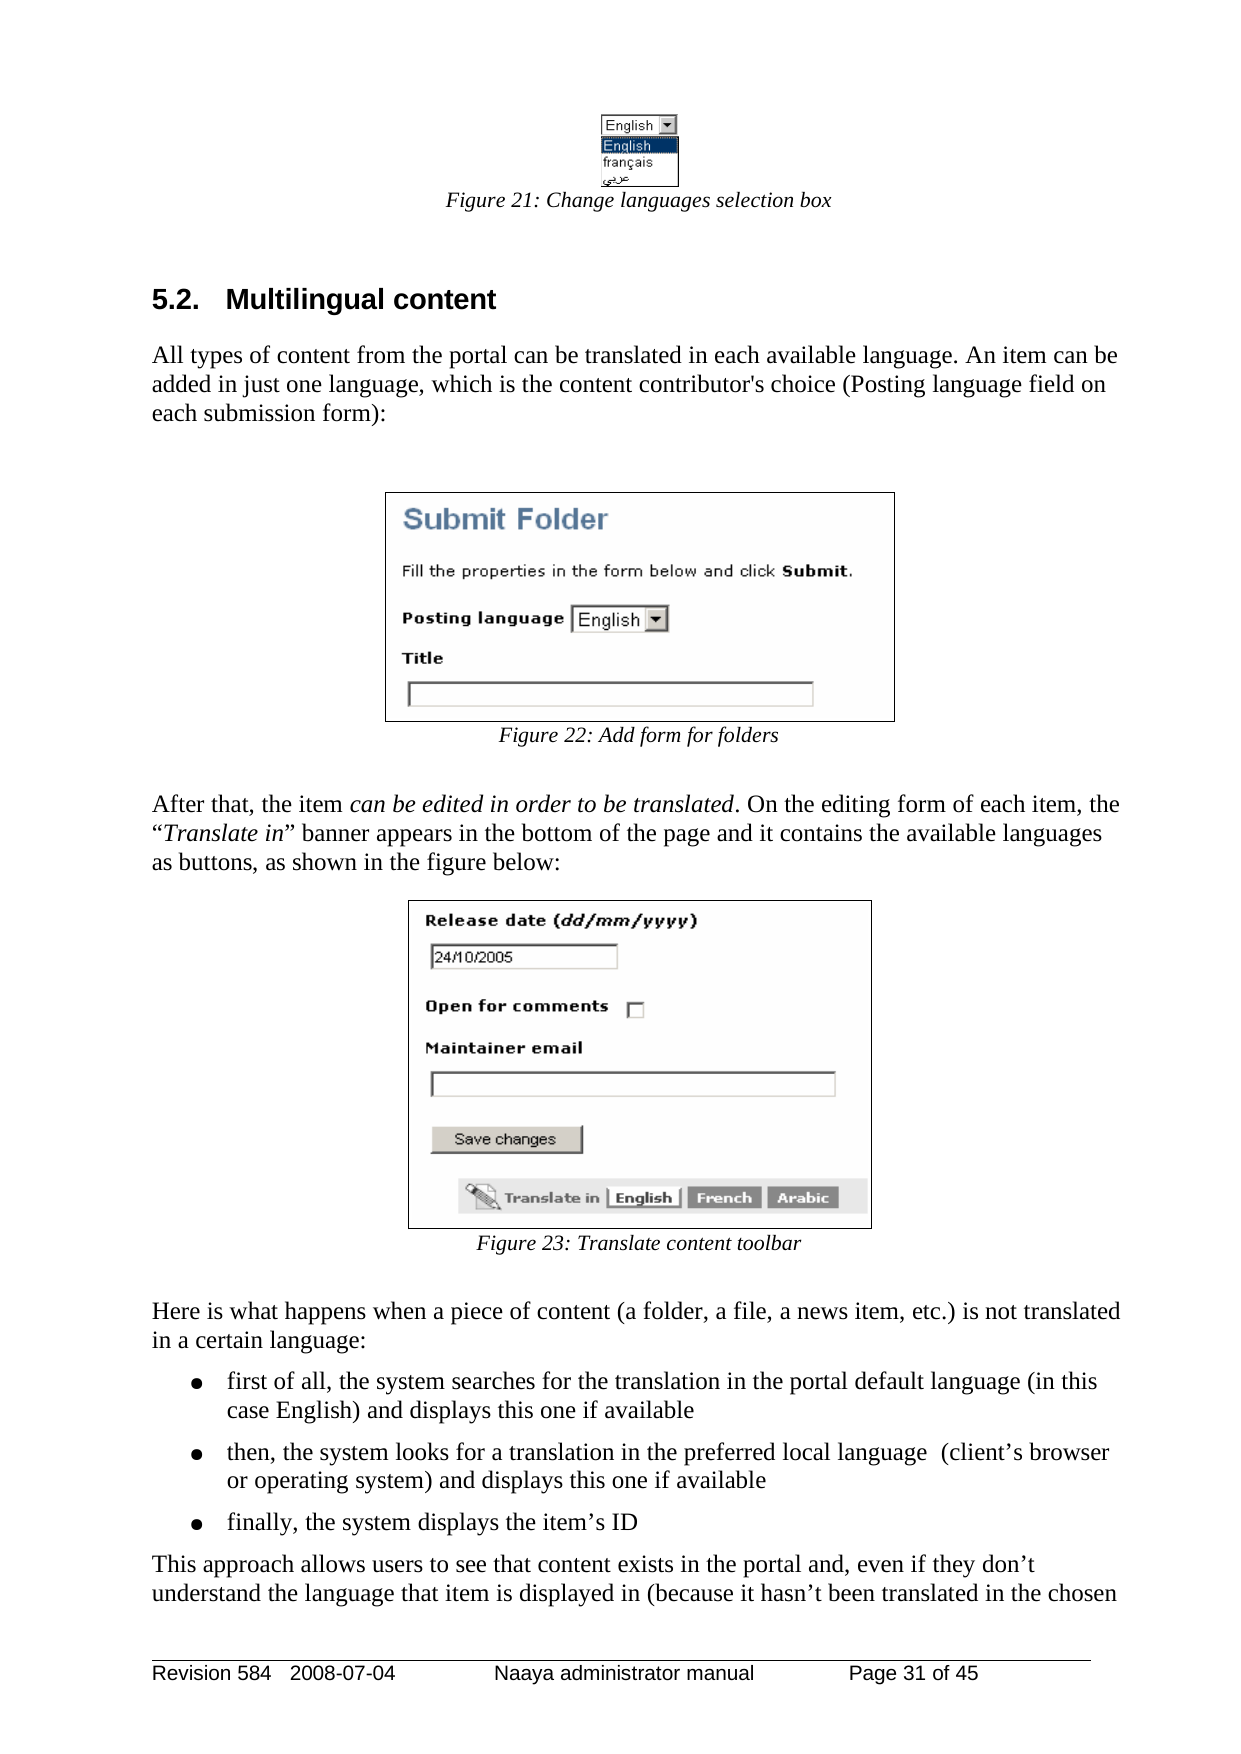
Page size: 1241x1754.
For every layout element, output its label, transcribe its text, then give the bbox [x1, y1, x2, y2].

text After that, the item can be edited in order to be translated. On the editing form of each item, the “Translate in” banner appears in the bottom of the page and it contains the available languages as buttons, as shown in the figure below: [152, 788, 1128, 876]
text Figure 23: Translate content toolbar [408, 1229, 872, 1255]
text [386, 493, 894, 721]
picture [601, 114, 679, 187]
text Figure 21: Change languages selection box [397, 187, 883, 212]
text Figure 22: Add form for folders [385, 722, 894, 748]
list finally, the system displays the item’s ID [189, 1507, 1128, 1536]
text Here is what happens when a piece of content (a folder, a file, a news item, etc.) is not translated in a certain language: [152, 1296, 1128, 1354]
text This approach allows users to see that content exists in the portal and, even if they don’t understand the language that item is displayed in (because it hasn’t been translated in the chosen [152, 1548, 1128, 1607]
list first of all, the system searches for the translation in the portal default language (in this case English) and displays this one if available [189, 1366, 1128, 1424]
list then, the system looks for a translation in the preferred local language (client’s browser or operating system) and displays this one if available [189, 1436, 1128, 1494]
text All types of content from the portal can be translated in each available language. An item can be added in just one language, which is the content contributor's choice (Posting language field on each submission form): [152, 340, 1128, 427]
text [409, 901, 871, 1228]
subtitle Multilingual content [152, 282, 1128, 315]
